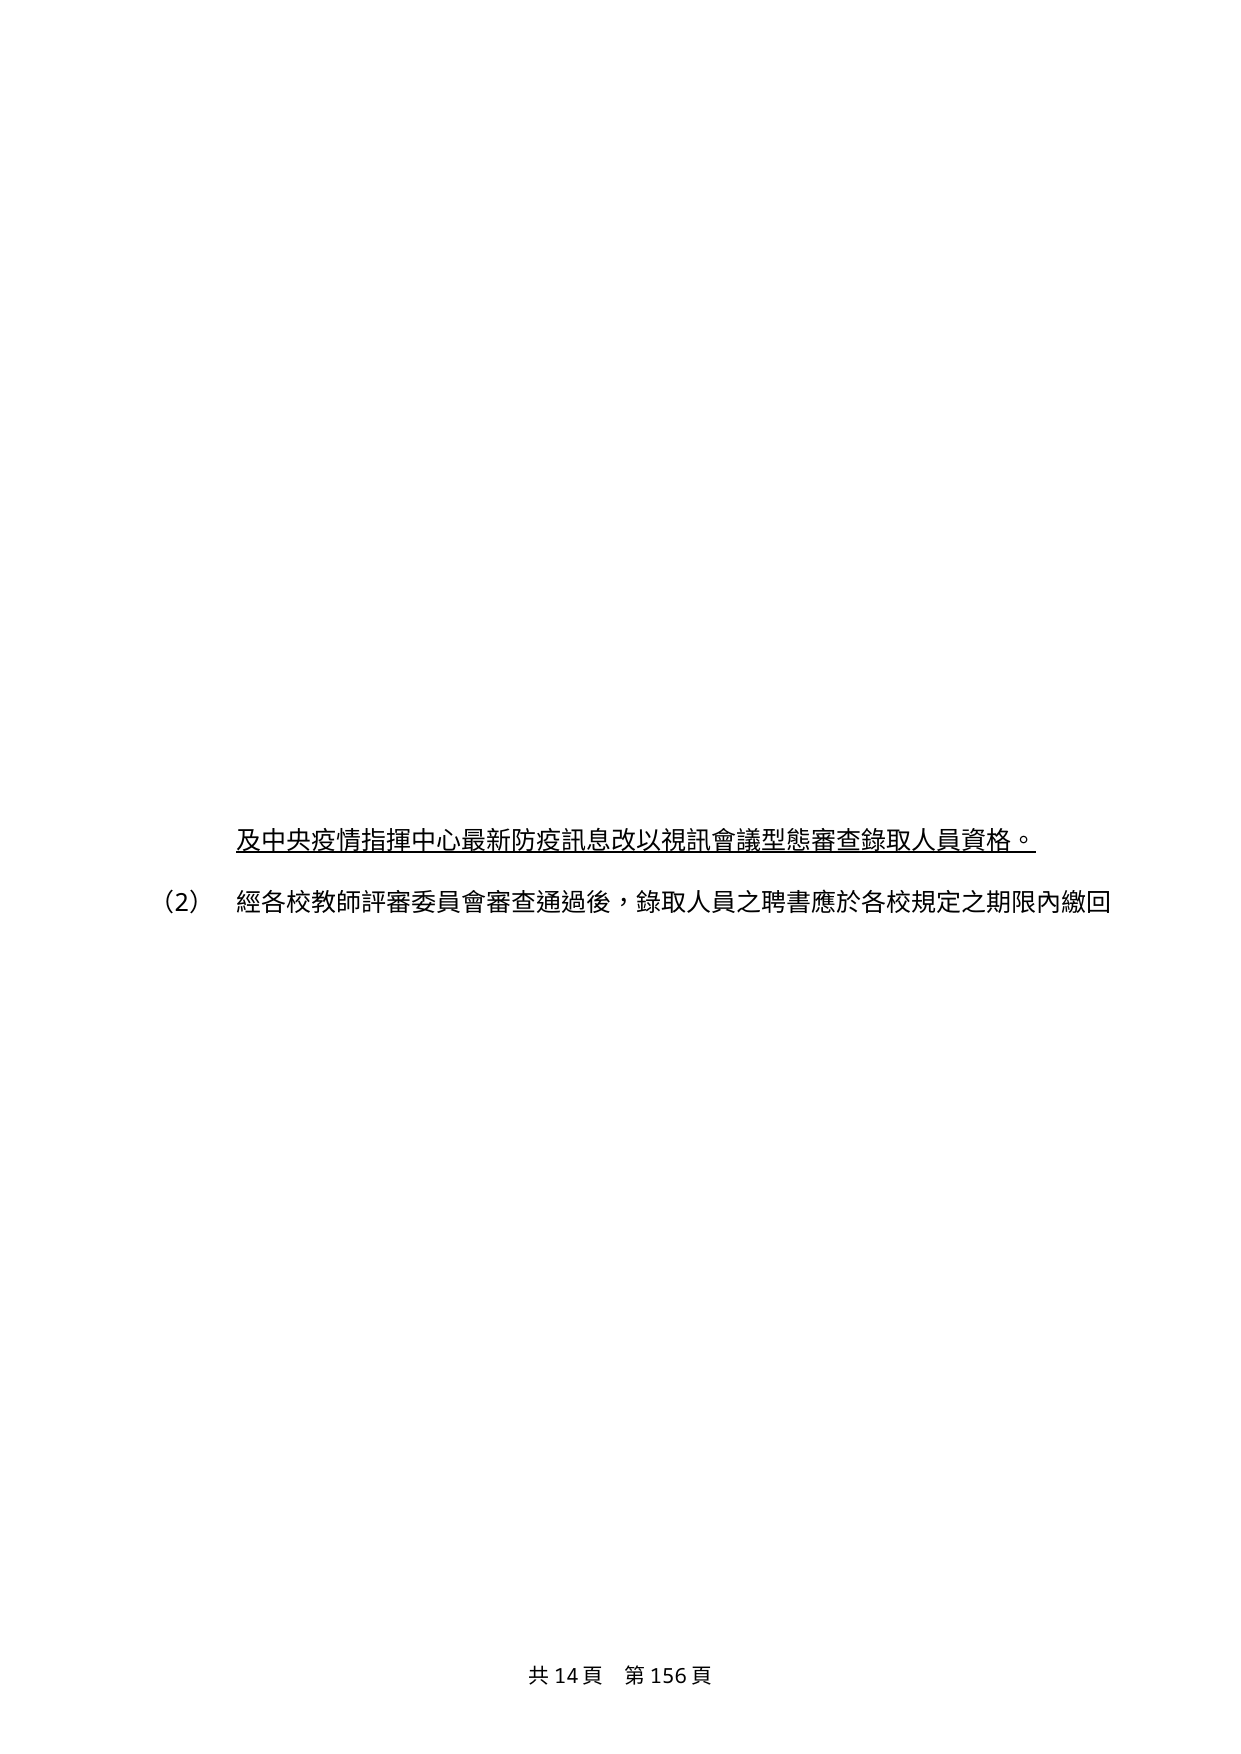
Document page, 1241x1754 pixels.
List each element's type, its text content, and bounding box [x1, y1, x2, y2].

list 經各校教師評審委員會審查通過後，錄取人員之聘書應於各校規定之期限內繳回 [149, 859, 1122, 922]
list 及中央疫情指揮中心最新防疫訊息改以視訊會議型態審查錄取人員資格。 [149, 797, 1122, 859]
